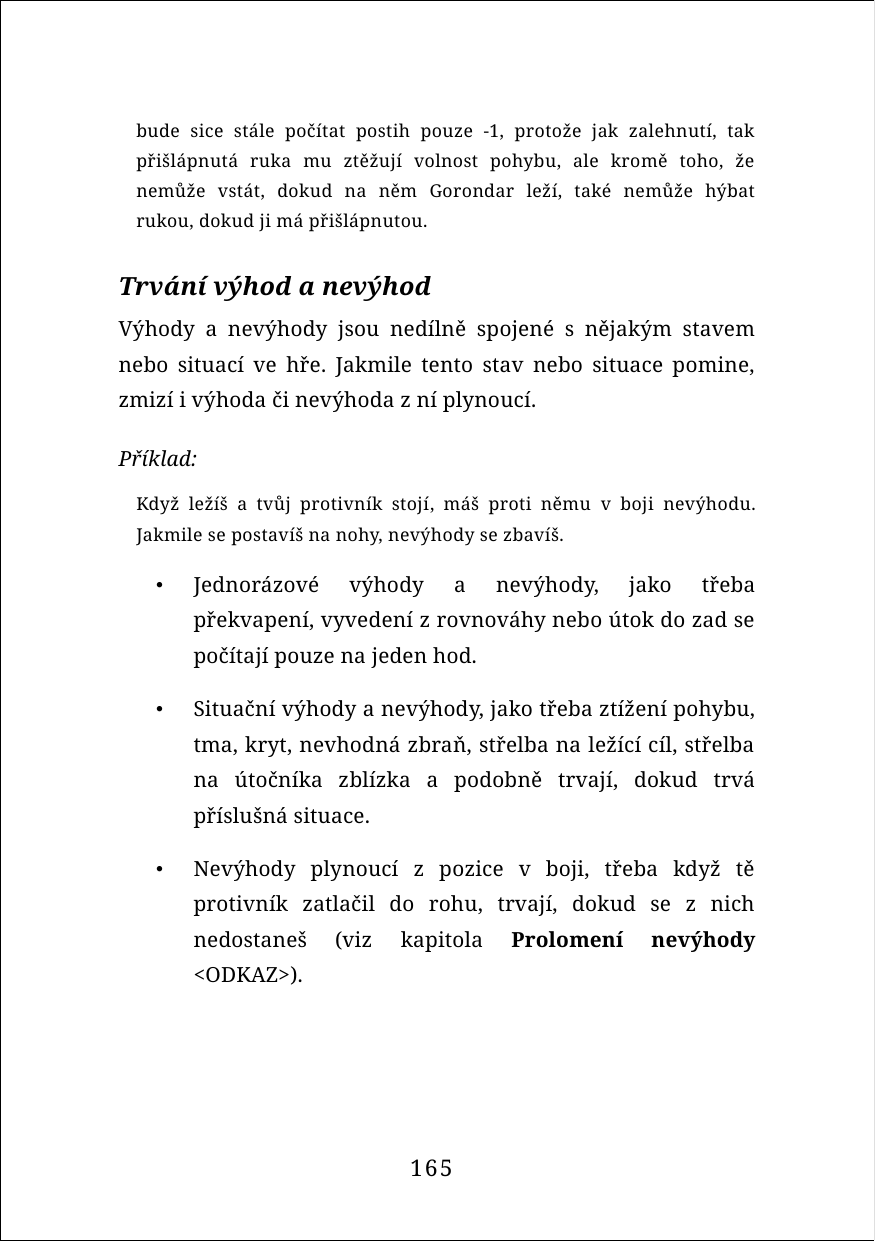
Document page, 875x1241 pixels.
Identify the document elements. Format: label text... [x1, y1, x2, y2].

subtitle Trvání výhod a nevýhod [118, 268, 756, 303]
text Výhody a nevýhody jsou nedílně spojené s nějakým stavem nebo situací ve hře. Jakmile tento stav nebo situace pomine, zmizí i výhoda či nevýhoda z ní plynoucí. [118, 314, 756, 414]
text Když ležíš a tvůj protivník stojí, máš proti němu v boji nevýhodu. Jakmile se postavíš na nohy, nevýhody se zbavíš. [136, 492, 756, 546]
list Jednorázové výhody a nevýhody, jako třeba překvapení, vyvedení z rovnováhy nebo útok do zad se počítají pouze na jeden hod. [156, 570, 756, 669]
text bude sice stále počítat postih pouze -1, protože jak zalehnutí, tak přišlápnutá ruka mu ztěžují volnost pohybu, ale kromě toho, že nemůže vstát, dokud na něm Gorondar leží, také nemůže hýbat rukou, dokud ji má přišlápnutou. [136, 118, 756, 233]
text Příklad: [118, 444, 756, 473]
list Nevýhody plynoucí z pozice v boji, třeba když tě protivník zatlačil do rohu, trvají, dokud se z nich nedostaneš (viz kapitola Prolomení nevýhody <ODKAZ>). [156, 854, 756, 989]
list Situační výhody a nevýhody, jako třeba ztížení pohybu, tma, kryt, nevhodná zbraň, střelba na ležící cíl, střelba na útočníka zblízka a podobně trvají, dokud trvá příslušná situace. [156, 694, 756, 829]
